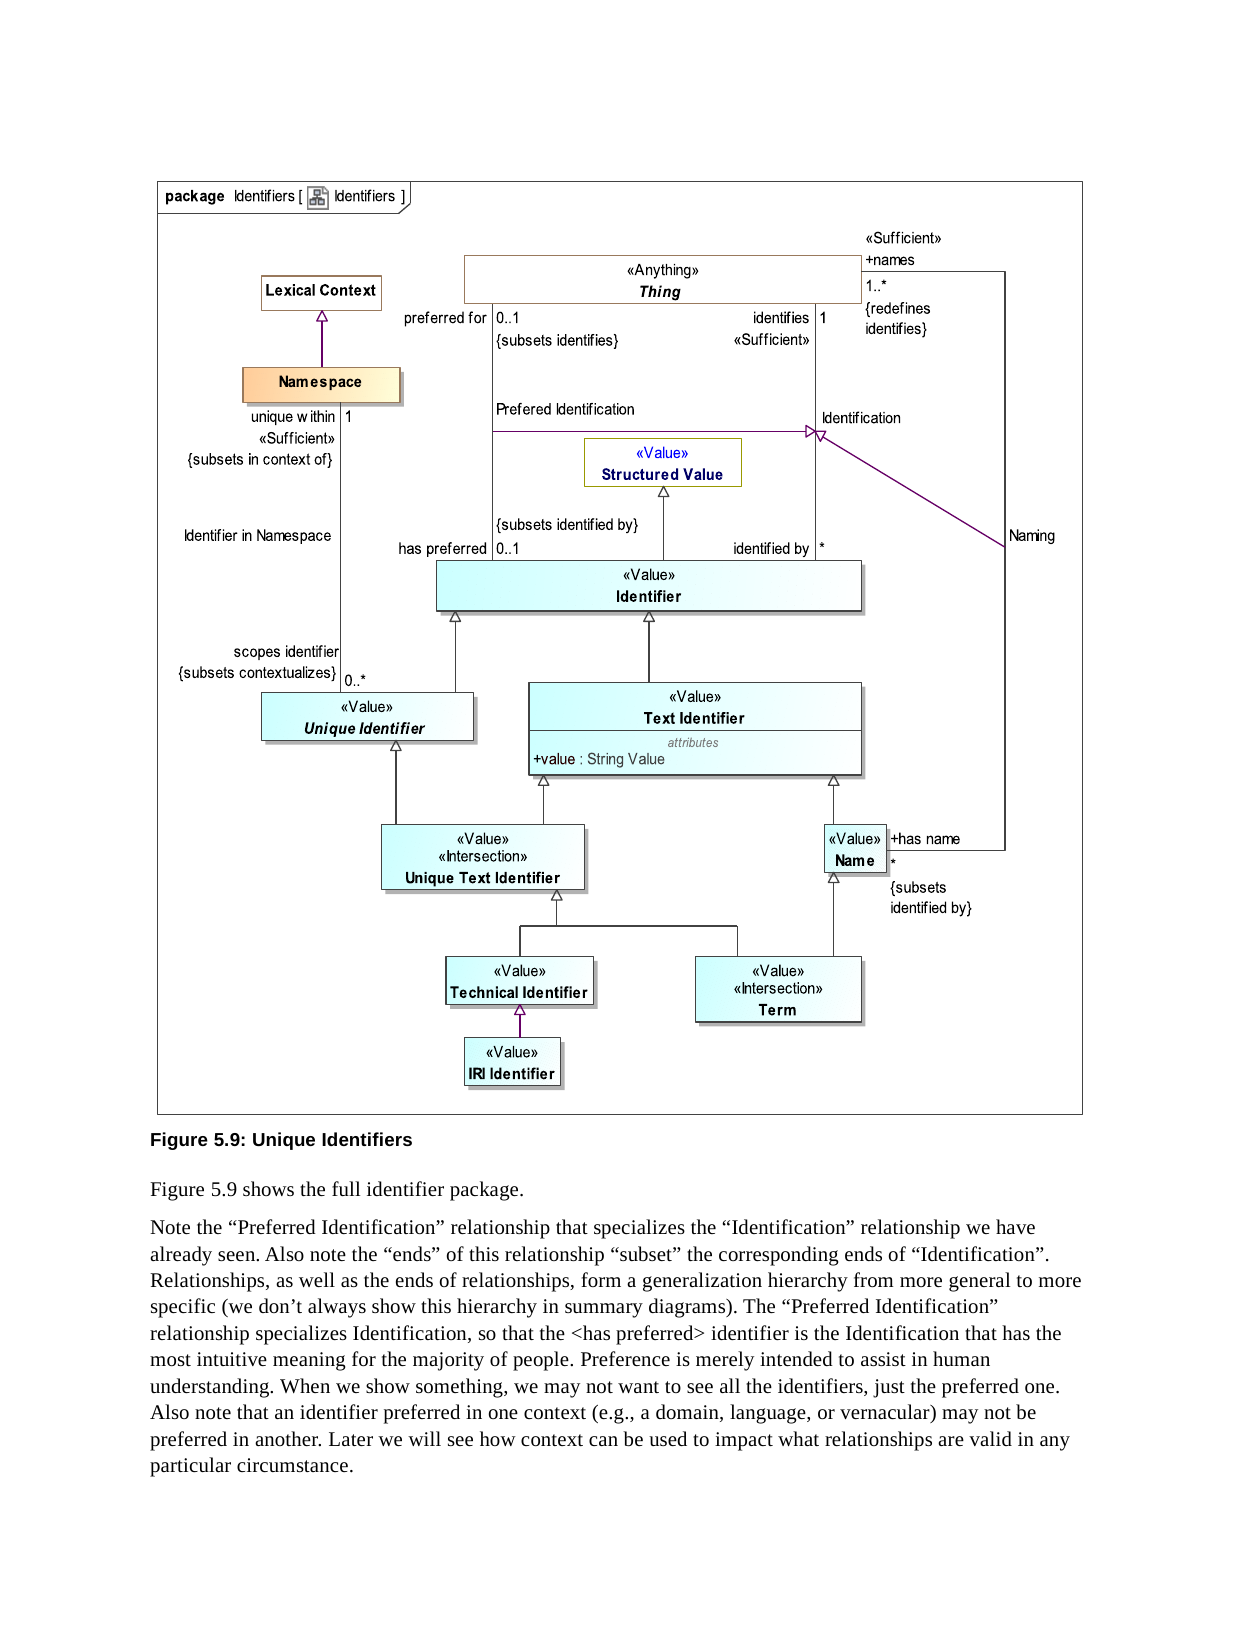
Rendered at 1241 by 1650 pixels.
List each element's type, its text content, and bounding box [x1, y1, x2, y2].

text Figure 5.9 shows the full identifier package. [150, 1151, 1090, 1201]
text Note the “Preferred Identification” relationship that specializes the “Identification” relationship we have already seen. Also note the “ends” of this relationship “subset” the corresponding ends of “Identification”. Relationships, as well as the ends of relationships, form a generalization hierarchy from more general to more specific (we don’t always show this hierarchy in summary diagrams). The “Preferred Identification” relationship specializes Identification, so that the <has preferred> identifier is the Identification that has the most intuitive meaning for the majority of people. Preference is merely intended to assist in human understanding. When we show something, we may not want to see all the identifiers, just the preferred one. Also note that an identifier preferred in one context (e.g., a domain, language, or vernacular) may not be preferred in another. Later we will see how context can be used to impact what relationships are valid in any particular circumstance. [150, 1215, 1090, 1477]
text Figure 5.9: Unique Identifiers [150, 1122, 1090, 1151]
text [150, 150, 1090, 174]
